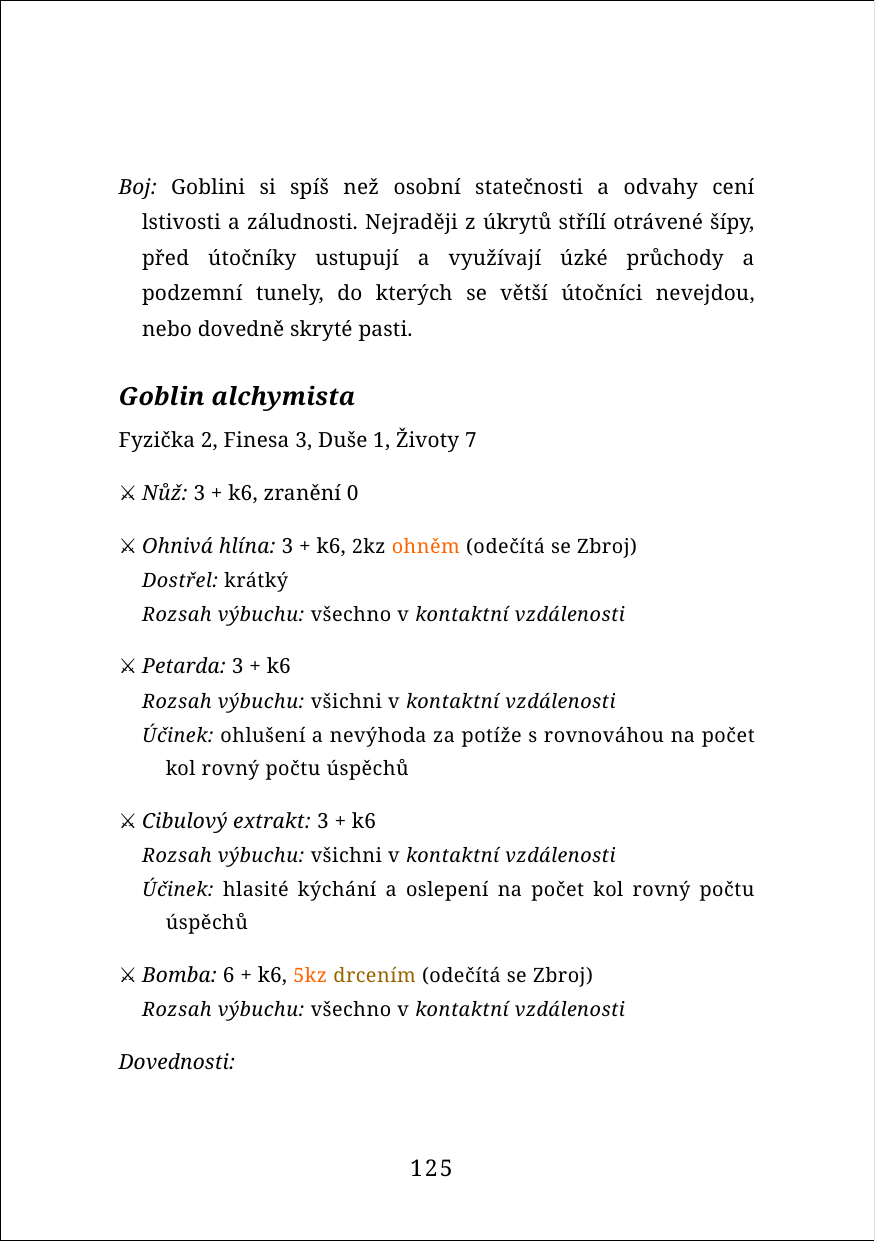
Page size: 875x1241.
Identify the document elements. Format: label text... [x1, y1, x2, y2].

text Boj: Goblini si spíš než osobní statečnosti a odvahy cení lstivosti a záludnosti. Nejraději z úkrytů střílí otrávené šípy, před útočníky ustupují a využívají úzké průchody a podzemní tunely, do kterých se větší útočníci nevejdou, nebo dovedně skryté pasti. [118, 172, 756, 342]
subtitle Goblin alchymista [118, 379, 756, 413]
text ⚔ Bomba: 6 + k6, 5kz drcením (odečítá se Zbroj) [118, 960, 756, 988]
text Dostřel: krátký [142, 567, 756, 594]
text Účinek: ohlušení a nevýhoda za potíže s rovnováhou na počet kol rovný počtu úspěchů [142, 721, 756, 781]
text Rozsah výbuchu: všechno v kontaktní vzdálenosti [142, 996, 756, 1022]
text Dovednosti: [118, 1047, 756, 1075]
text ⚔ Nůž: 3 + k6, zranění 0 [118, 478, 756, 506]
text Účinek: hlasité kýchání a oslepení na počet kol rovný počtu úspěchů [142, 875, 756, 936]
text Fyzička 2, Finesa 3, Duše 1, Životy 7 [118, 425, 756, 453]
text Rozsah výbuchu: všichni v kontaktní vzdálenosti [142, 841, 756, 868]
text ⚔ Petarda: 3 + k6 [118, 652, 756, 680]
text ⚔ Ohnivá hlína: 3 + k6, 2kz ohněm (odečítá se Zbroj) [118, 531, 756, 559]
text Rozsah výbuchu: všechno v kontaktní vzdálenosti [142, 600, 756, 627]
text ⚔ Cibulový extrakt: 3 + k6 [118, 806, 756, 834]
text Rozsah výbuchu: všichni v kontaktní vzdálenosti [142, 687, 756, 714]
